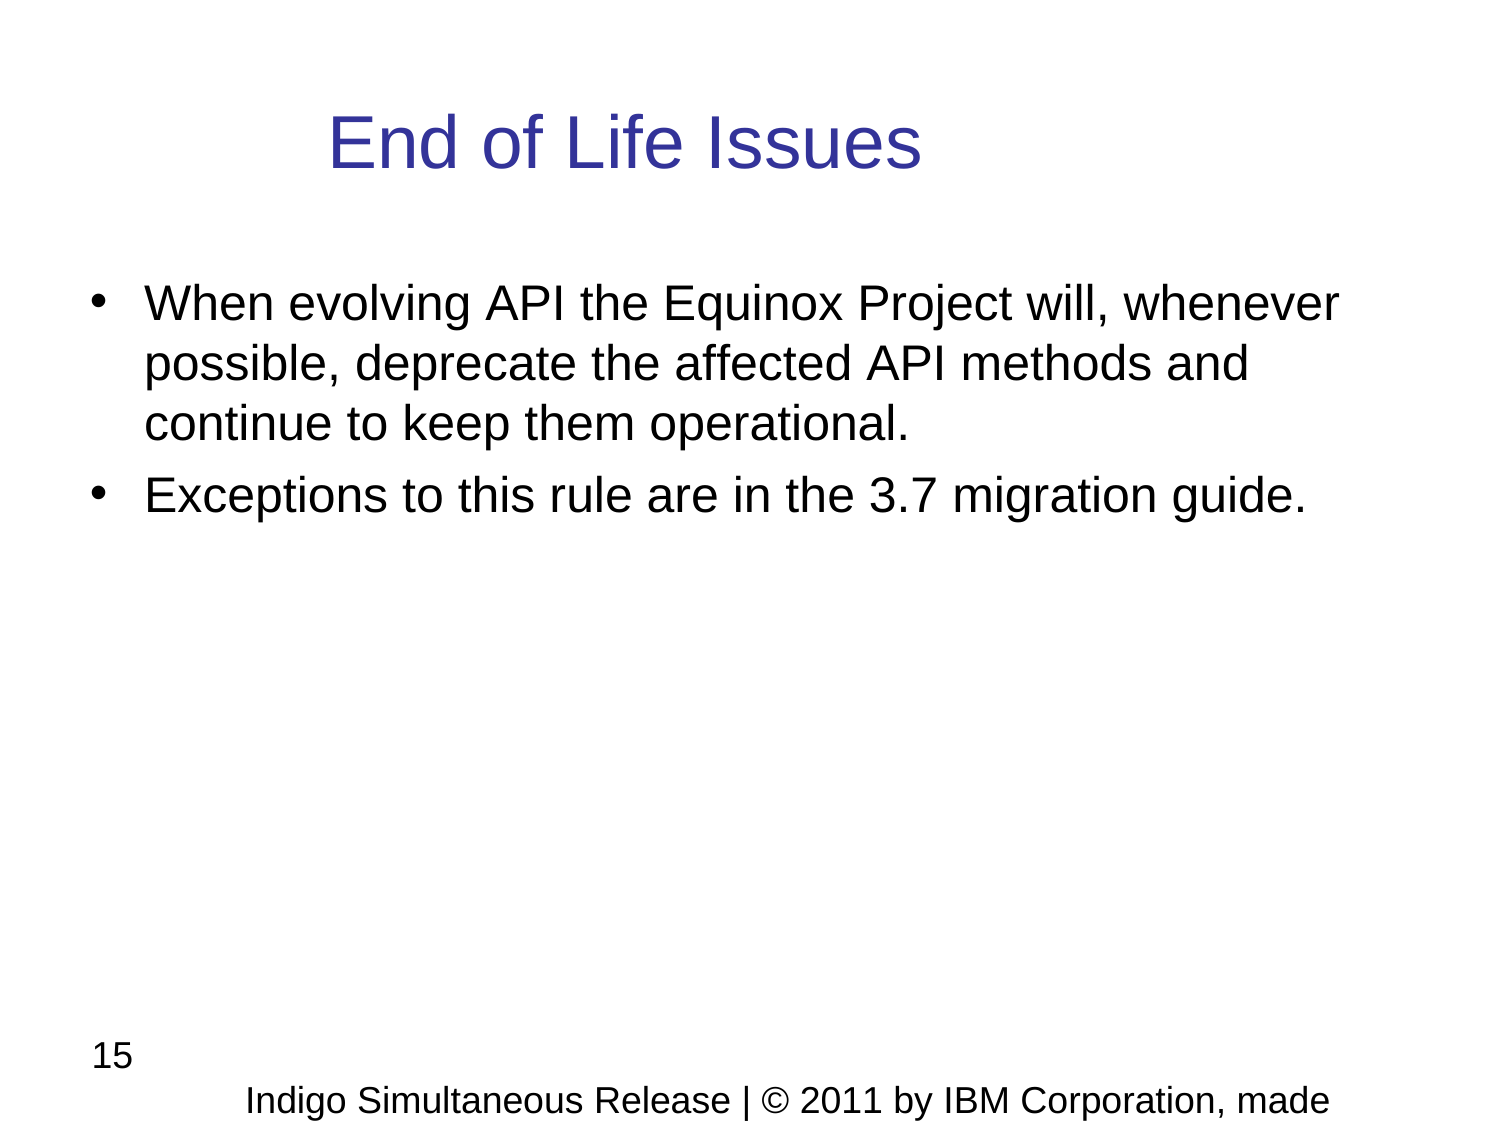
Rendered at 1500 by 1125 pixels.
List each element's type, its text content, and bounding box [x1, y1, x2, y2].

list When evolving API the Equinox Project will, whenever possible, deprecate the affected API methods and continue to keep them operational. Exceptions to this rule are in the 3.7 migration guide. [75, 262, 1426, 1005]
title End of Life Issues [74, 45, 1176, 233]
